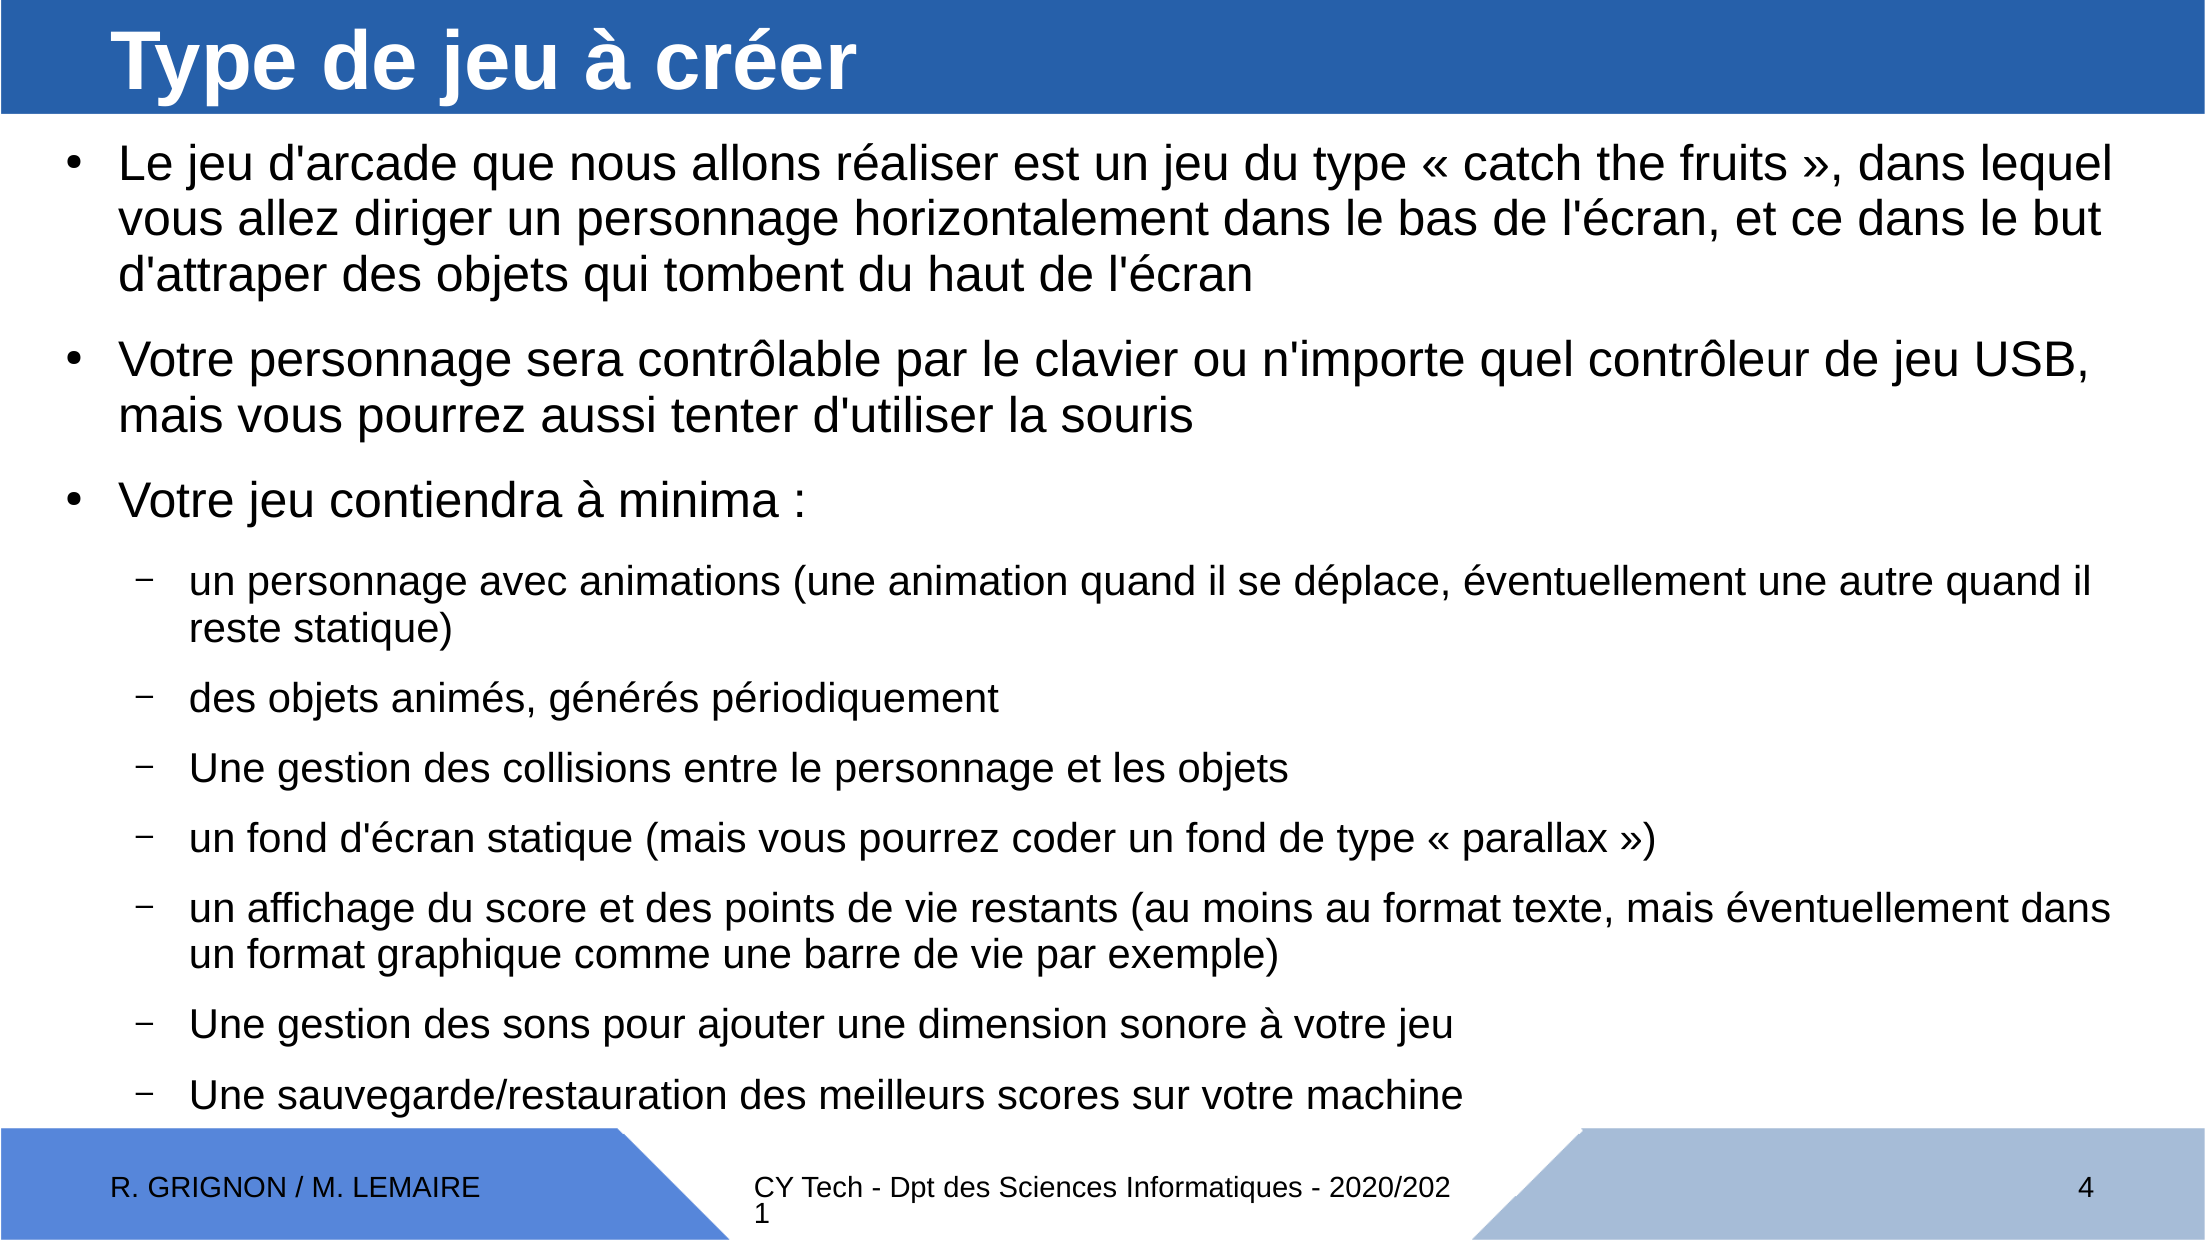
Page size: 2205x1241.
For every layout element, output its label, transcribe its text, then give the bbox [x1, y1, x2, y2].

list Le jeu d'arcade que nous allons réaliser est un jeu du type « catch the fruits », dans lequel vous allez diriger un personnage horizontalement dans le bas de l'écran, et ce dans le but d'attraper des objets qui tombent du haut de l'écran Votre personnage sera contrôlable par le clavier ou n'importe quel contrôleur de jeu USB, mais vous pourrez aussi tenter d'utiliser la souris Votre jeu contiendra à minima : un personnage avec animations (une animation quand il se déplace, éventuellement une autre quand il reste statique) des objets animés, générés périodiquement Une gestion des collisions entre le personnage et les objets un fond d'écran statique (mais vous pourrez coder un fond de type « parallax ») un affichage du score et des points de vie restants (au moins au format texte, mais éventuellement dans un format graphique comme une barre de vie par exemple) Une gestion des sons pour ajouter une dimension sonore à votre jeu Une sauvegarde/restauration des meilleurs scores sur votre machine [47, 205, 2133, 1121]
picture [0, 0, 2205, 1241]
title Type de jeu à créer [110, 49, 2095, 205]
